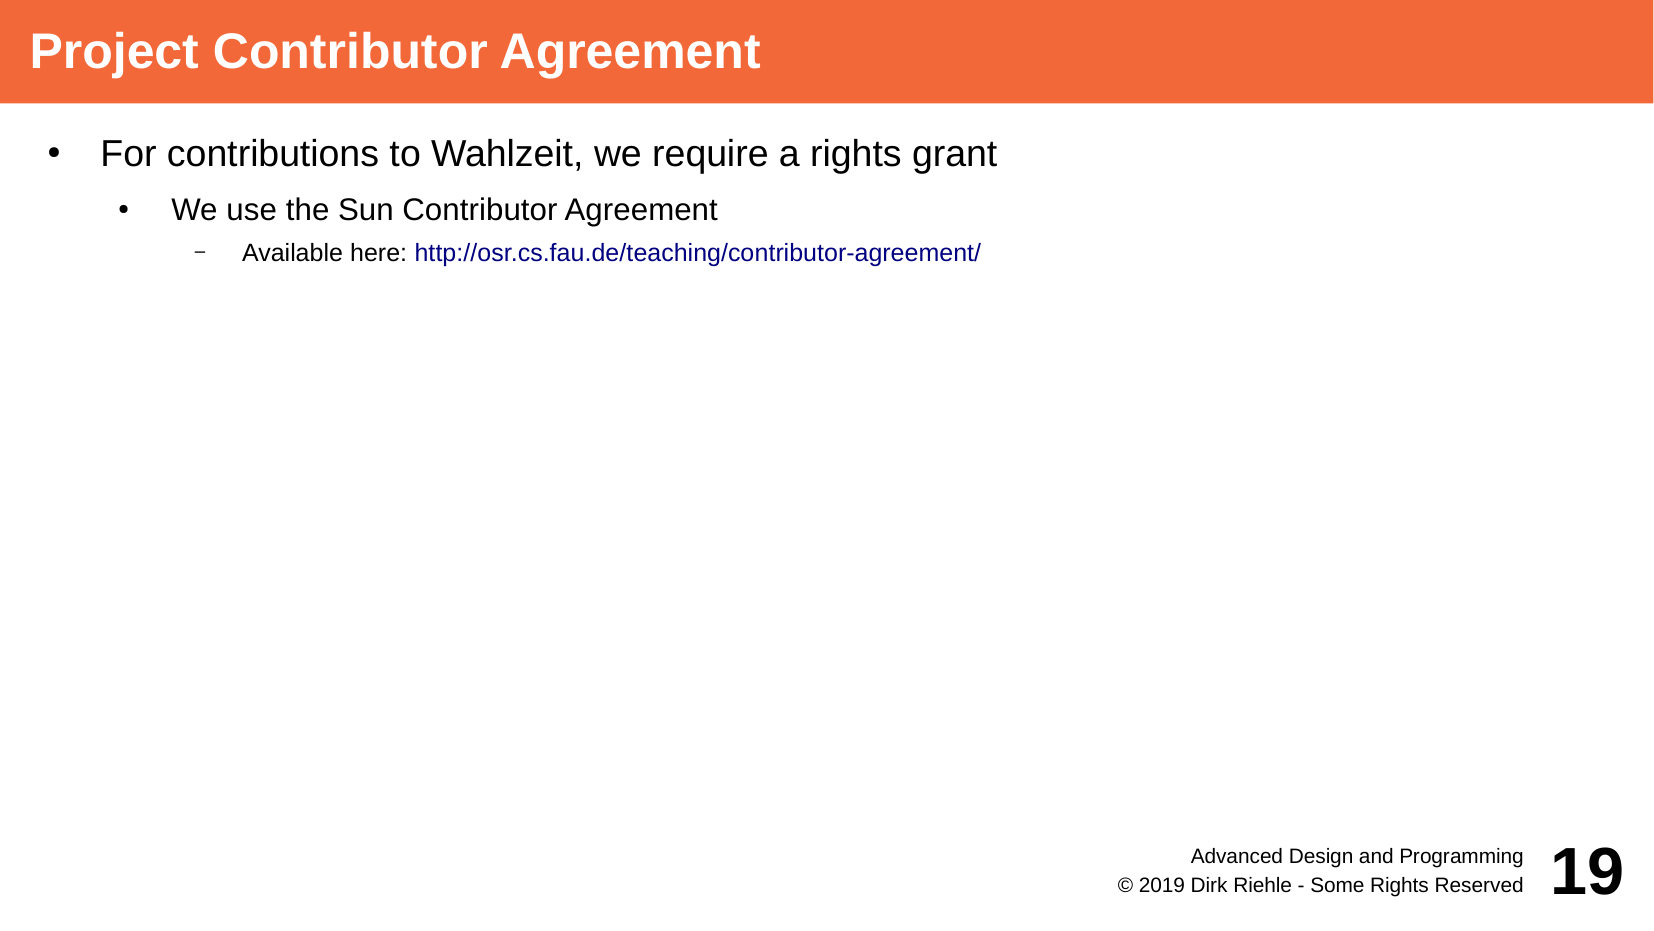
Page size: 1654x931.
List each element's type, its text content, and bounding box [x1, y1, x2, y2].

list For contributions to Wahlzeit, we require a rights grant We use the Sun Contributor Agreement Available here: http://osr.cs.fau.de/teaching/contributor-agreement/ [29, 132, 1625, 813]
title Project Contributor Agreement [0, 0, 1654, 104]
